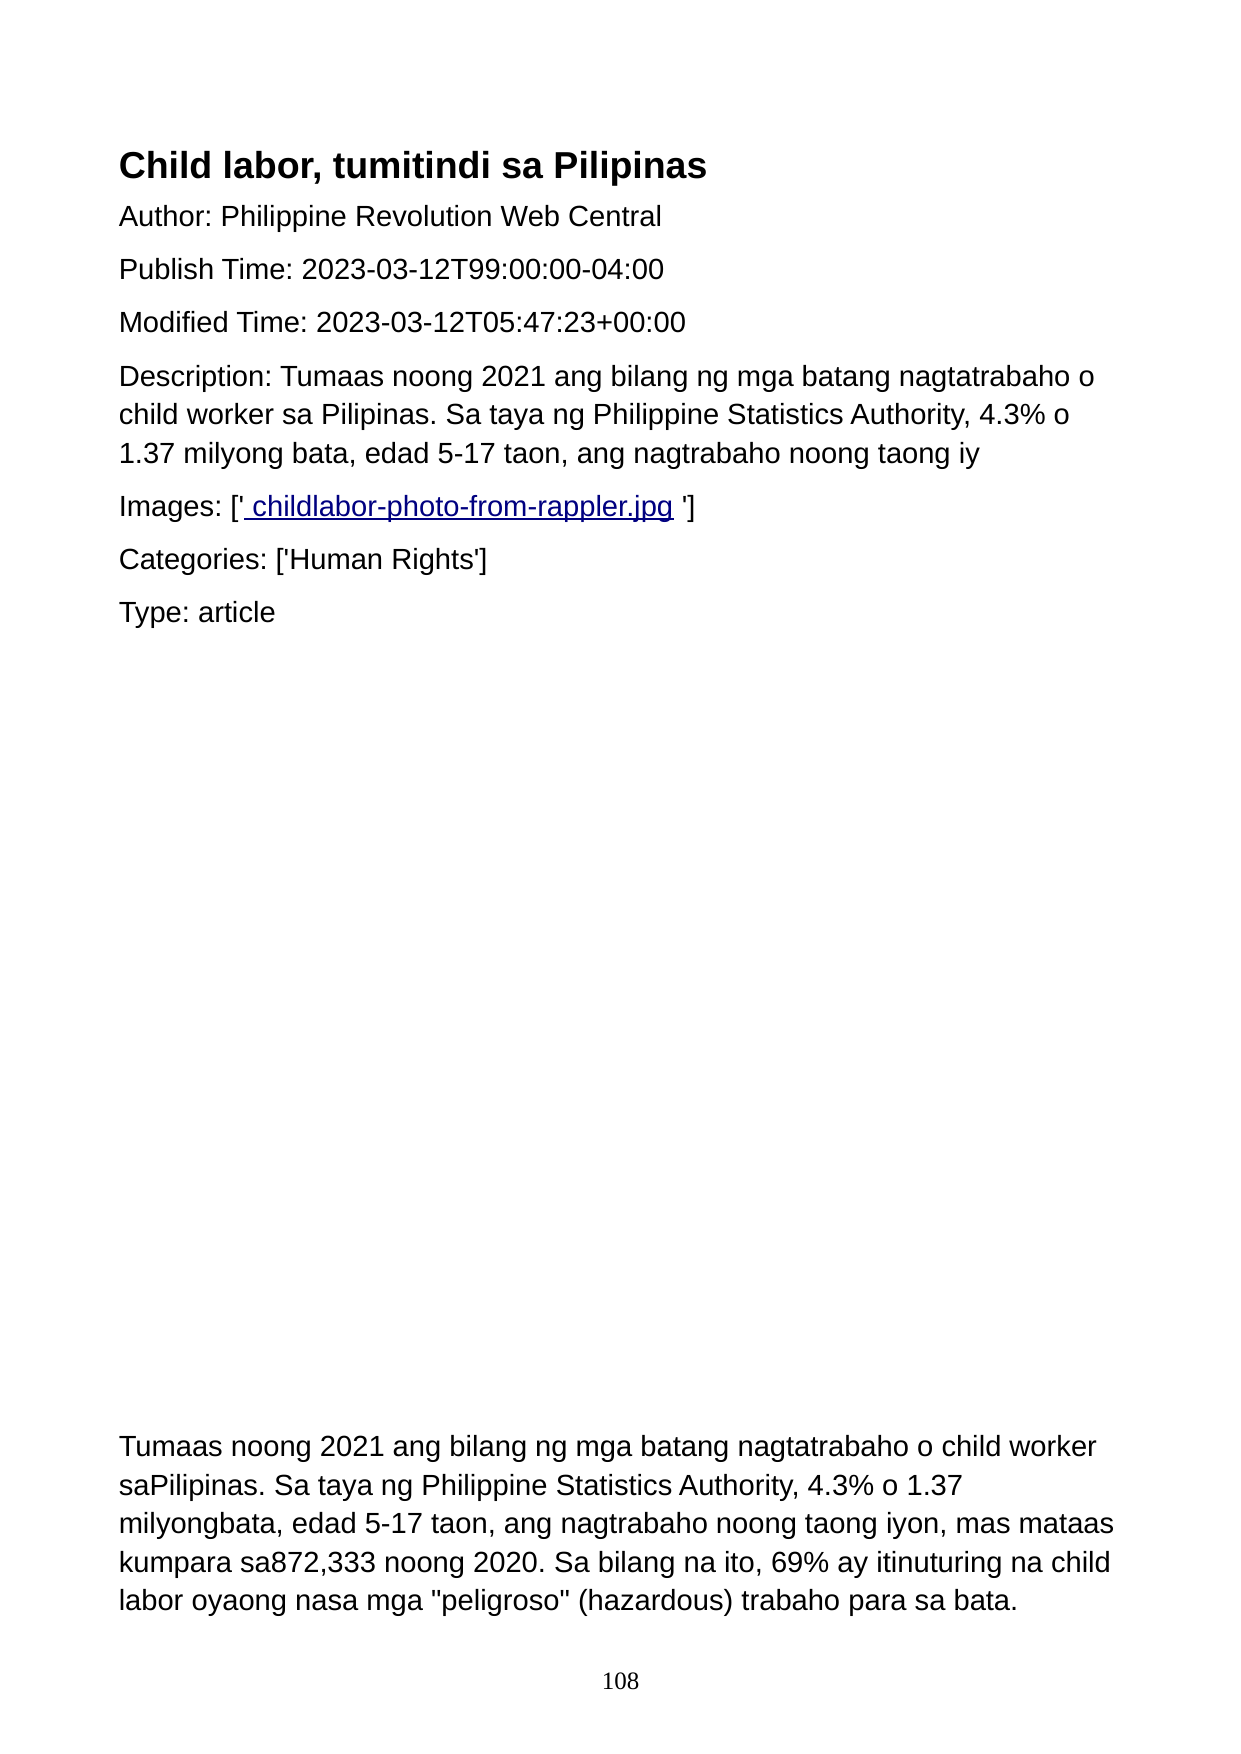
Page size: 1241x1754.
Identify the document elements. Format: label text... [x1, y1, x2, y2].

text Tumaas noong 2021 ang bilang ng mga batang nagtatrabaho o child worker saPilipinas. Sa taya ng Philippine Statistics Authority, 4.3% o 1.37 milyongbata, edad 5-17 taon, ang nagtrabaho noong taong iyon, mas mataas kumpara sa872,333 noong 2020. Sa bilang na ito, 69% ay itinuturing na child labor oyaong nasa mga "peligroso" (hazardous) trabaho para sa bata. [118, 1429, 1122, 1617]
subtitle Child labor, tumitindi sa Pilipinas [118, 143, 1122, 187]
text Images: [' childlabor-photo-from-rappler.jpg '] [118, 489, 1122, 522]
text Author: Philippine Revolution Web Central [118, 199, 1122, 233]
text Modified Time: 2023-03-12T05:47:23+00:00 [118, 305, 1122, 339]
text Description: Tumaas noong 2021 ang bilang ng mga batang nagtatrabaho o child worker sa Pilipinas. Sa taya ng Philippine Statistics Authority, 4.3% o 1.37 milyong bata, edad 5-17 taon, ang nagtrabaho noong taong iy [118, 358, 1122, 469]
text Publish Time: 2023-03-12T99:00:00-04:00 [118, 252, 1122, 286]
text Categories: ['Human Rights'] [118, 542, 1122, 575]
text Type: article [118, 595, 1122, 628]
